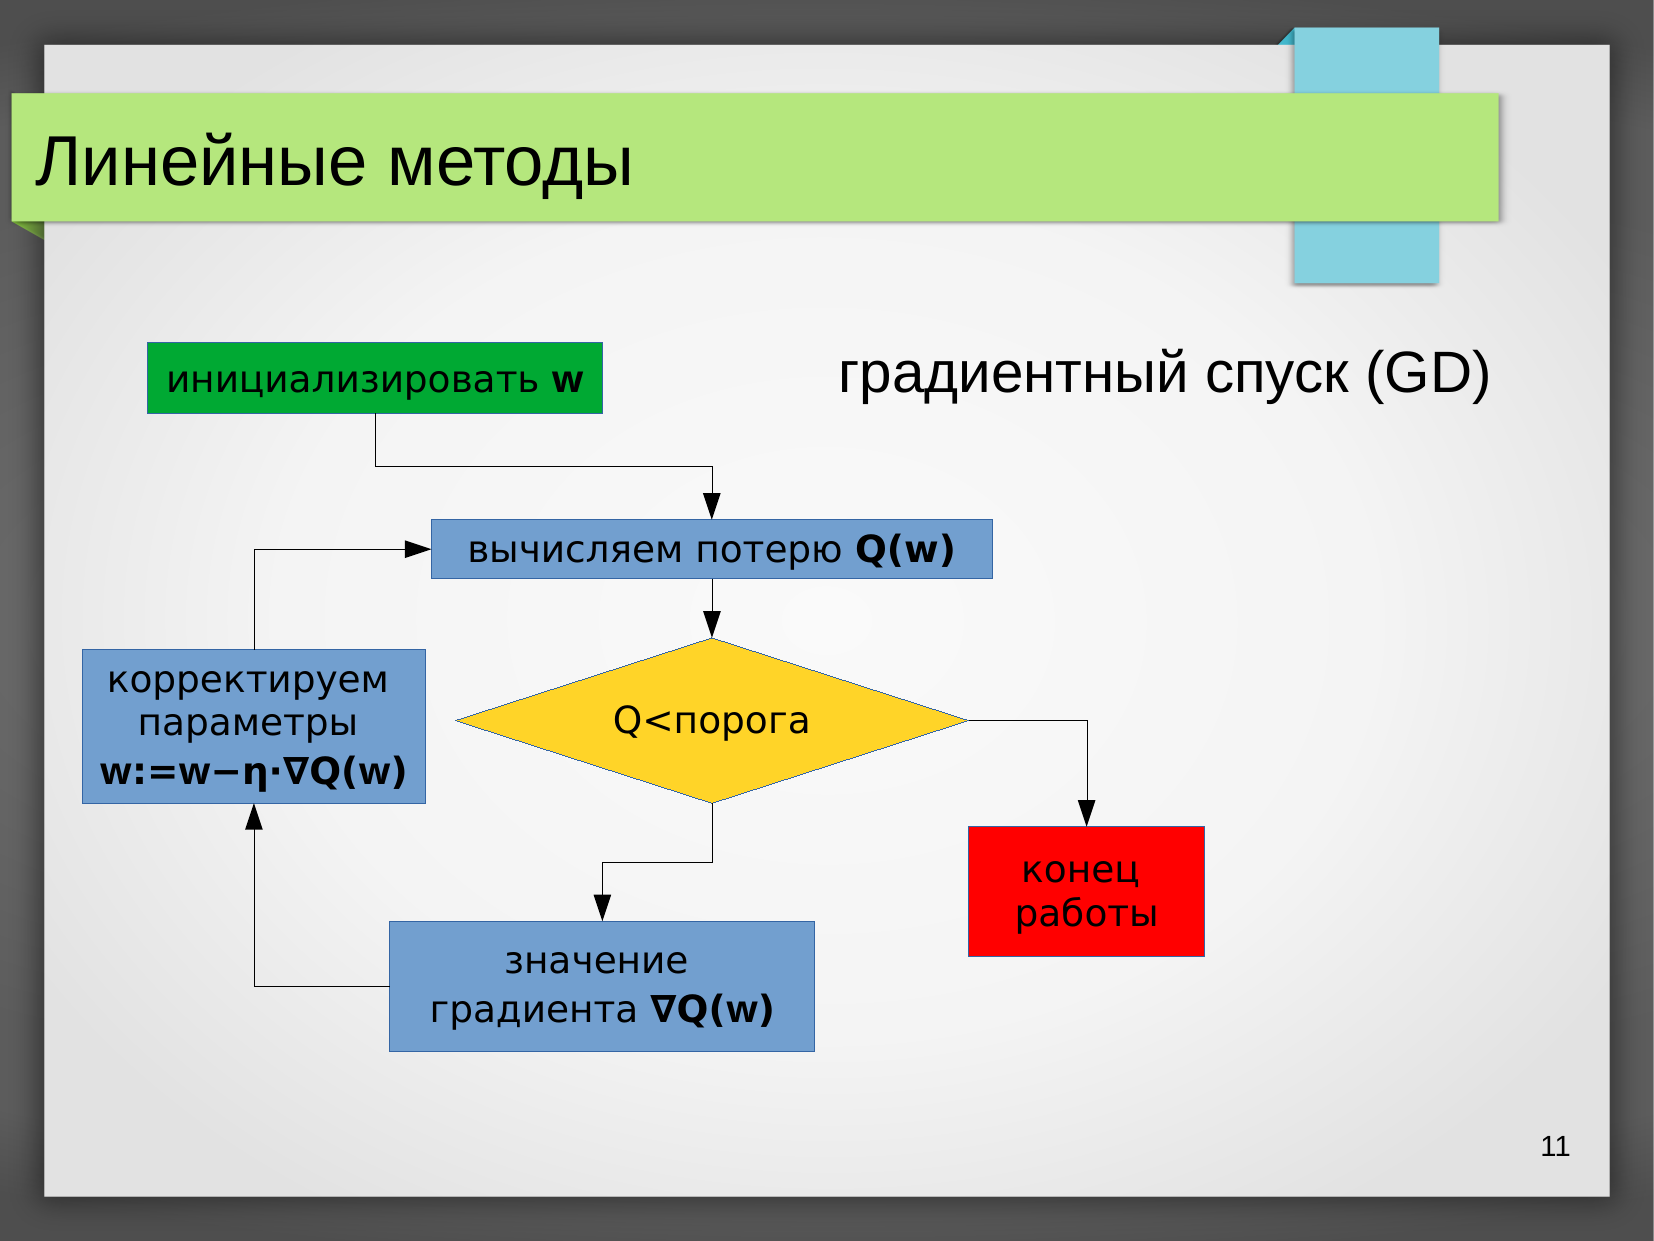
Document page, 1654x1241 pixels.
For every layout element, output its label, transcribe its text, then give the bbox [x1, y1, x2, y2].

text_box корректируем параметры w:=w−η⋅∇Q(w) [82, 649, 426, 804]
text_box вычисляем потерю Q(w) [431, 519, 993, 579]
title градиентный спуск (GD) [838, 307, 1501, 438]
text_box значение градиента ∇Q(w) [389, 921, 815, 1052]
text_box конец работы [968, 826, 1205, 957]
text_box инициализировать w [147, 342, 603, 414]
picture [0, 0, 1654, 1241]
title Линейные методы [35, 121, 1489, 201]
text_box Q<порога [455, 638, 968, 804]
